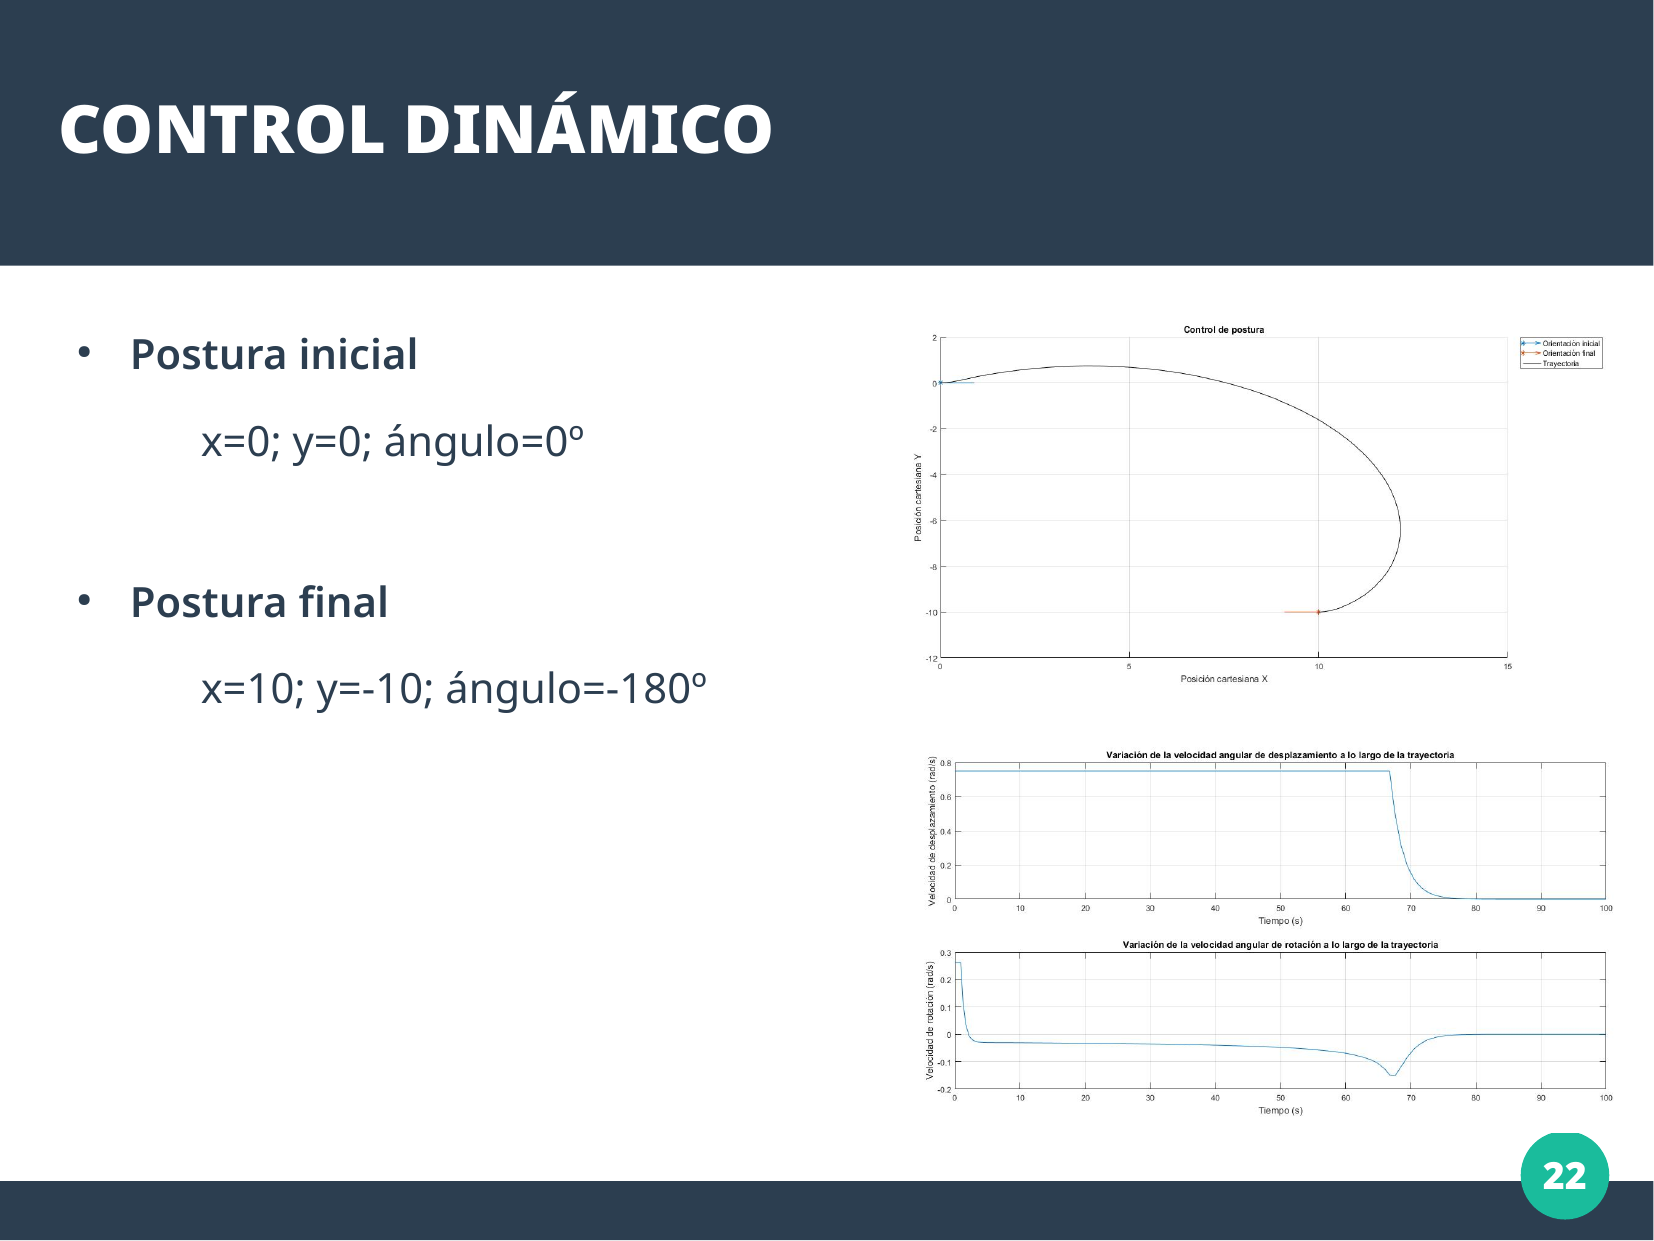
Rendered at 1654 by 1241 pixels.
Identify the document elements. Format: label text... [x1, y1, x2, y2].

picture [845, 307, 1654, 701]
list Postura inicial x=0; y=0; ángulo=0º Postura final x=10; y=-10; ángulo=-180º [59, 324, 809, 1152]
picture [845, 732, 1654, 1133]
title CONTROL DINÁMICO [59, 49, 1595, 207]
